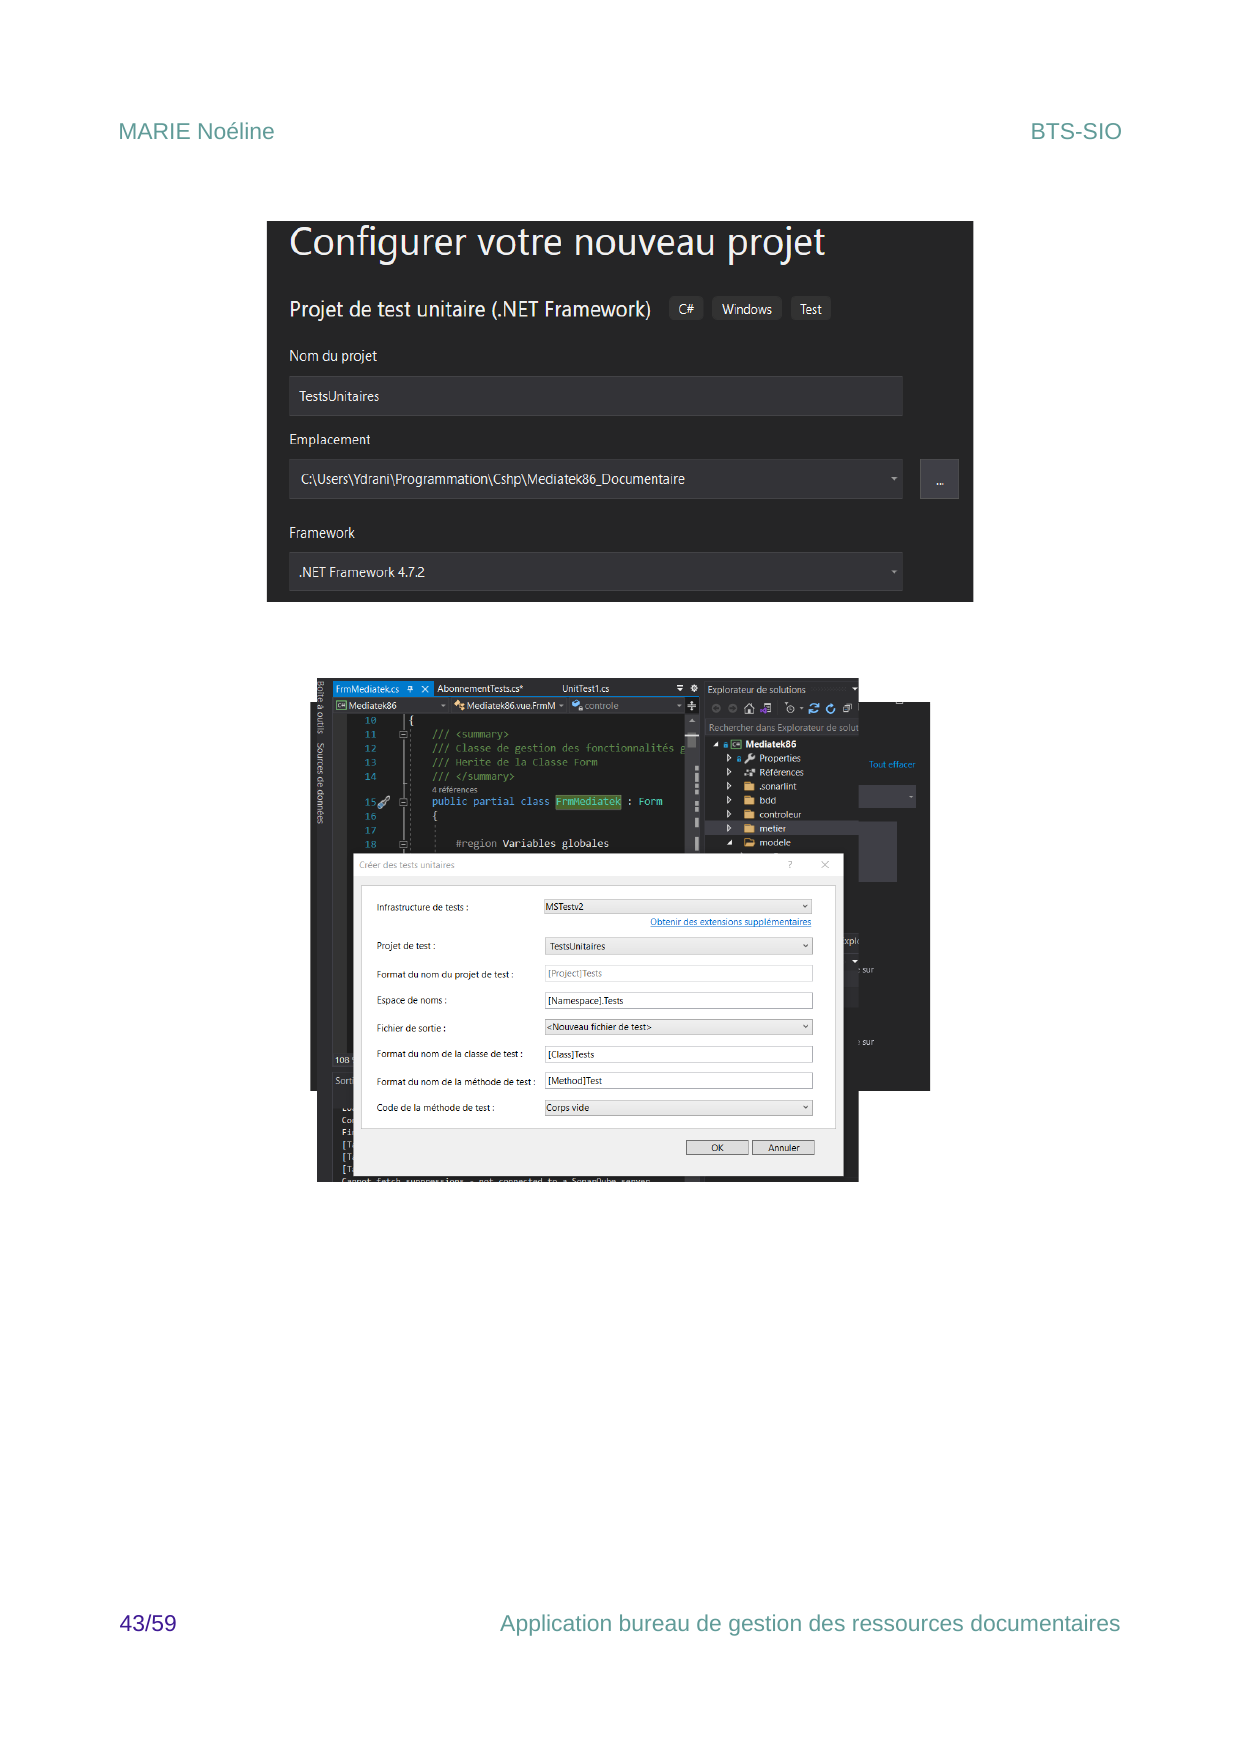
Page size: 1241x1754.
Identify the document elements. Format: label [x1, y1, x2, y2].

picture [310, 678, 930, 1182]
picture [266, 221, 974, 602]
